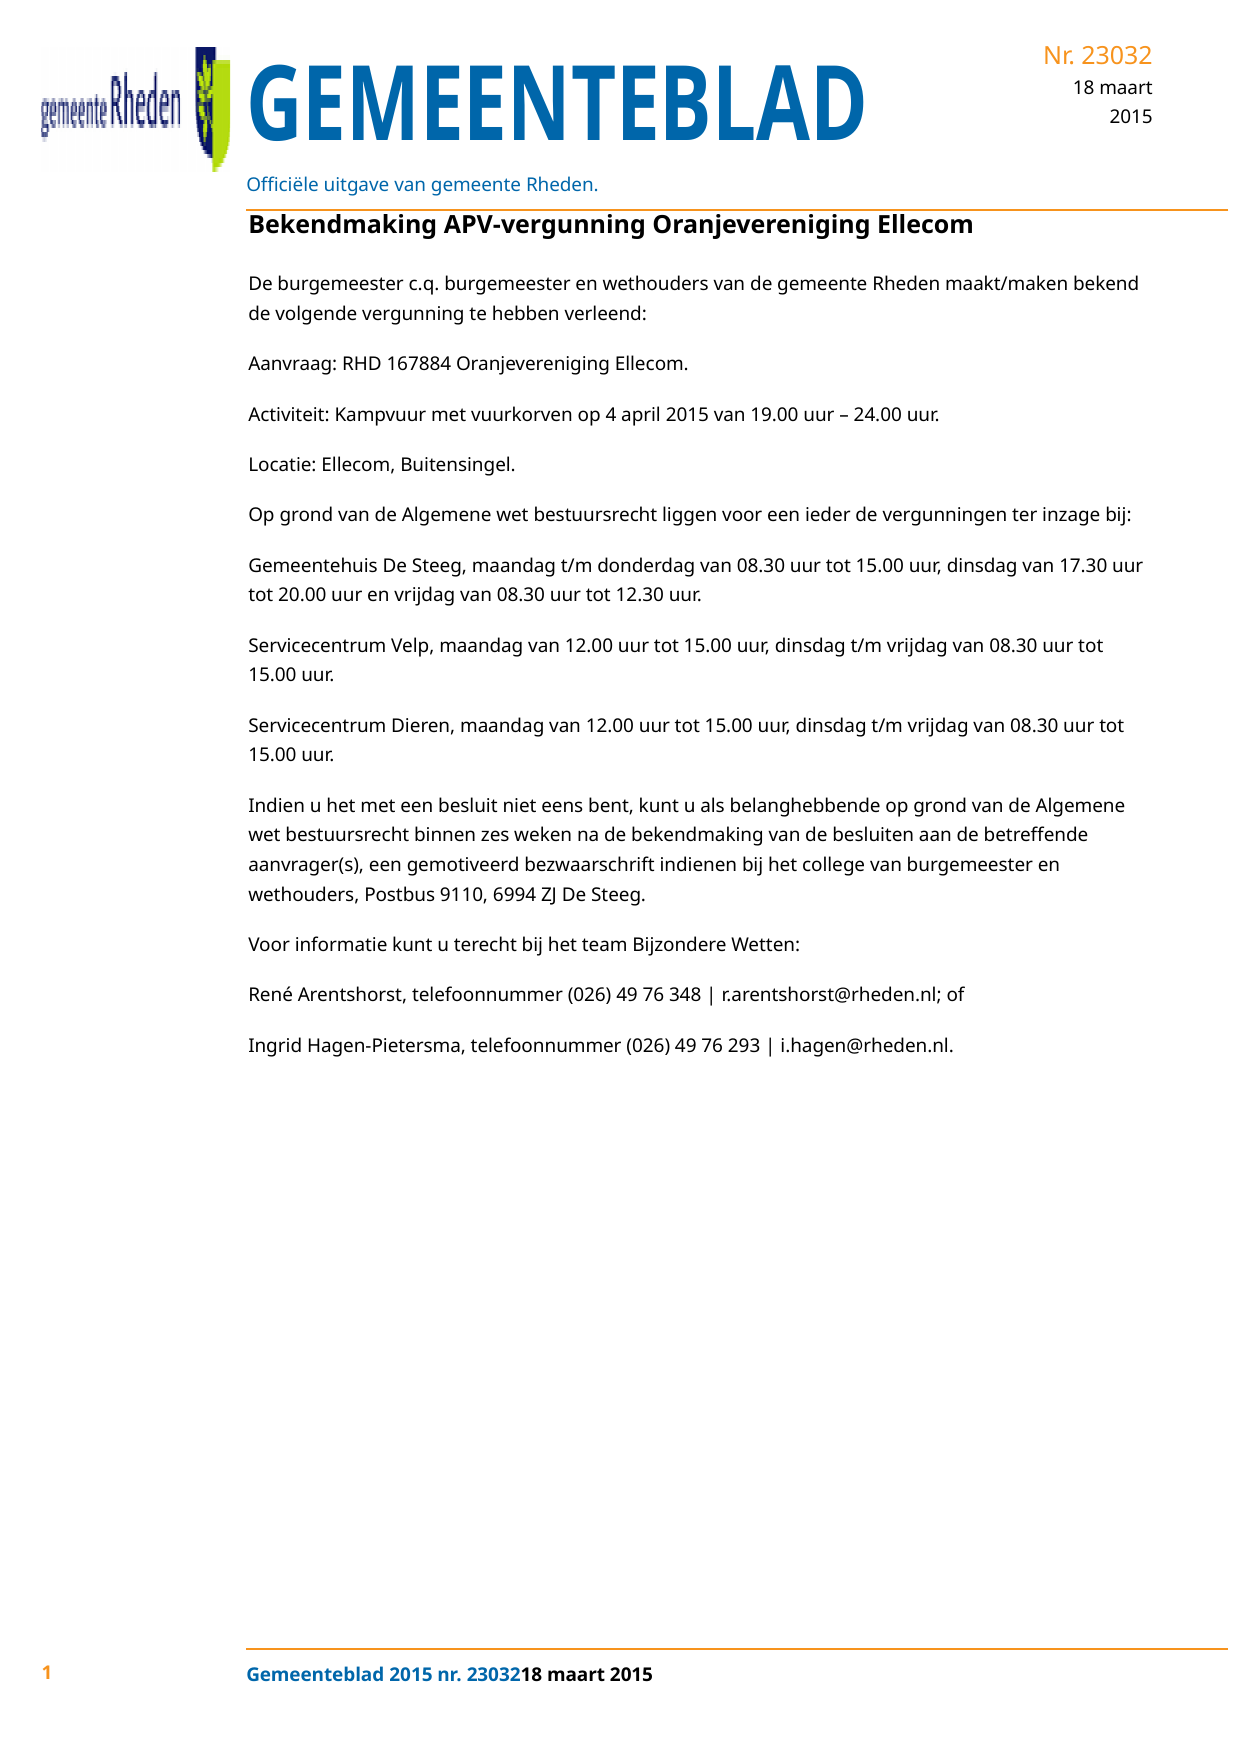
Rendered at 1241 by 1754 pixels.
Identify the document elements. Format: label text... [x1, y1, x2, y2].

text Bekendmaking APV-vergunning Oranjevereniging Ellecom [248, 211, 1152, 241]
text De burgemeester c.q. burgemeester en wethouders van de gemeente Rheden maakt/maken bekend de volgende vergunning te hebben verleend: [248, 270, 1152, 326]
text Locatie: Ellecom, Buitensingel. [248, 451, 1152, 477]
text Op grond van de Algemene wet bestuursrecht liggen voor een ieder de vergunningen ter inzage bij: [248, 502, 1152, 527]
text René Arentshorst, telefoonnummer (026) 49 76 348 | r.arentshorst@rheden.nl; of [248, 982, 1152, 1007]
text Aanvraag: RHD 167884 Oranjevereniging Ellecom. [248, 350, 1152, 376]
text Indien u het met een besluit niet eens bent, kunt u als belanghebbende op grond van de Algemene wet bestuursrecht binnen zes weken na de bekendmaking van de besluiten aan de betreffende aanvrager(s), een gemotiveerd bezwaarschrift indienen bij het college van burgemeester en wethouders, Postbus 9110, 6994 ZJ De Steeg. [248, 792, 1152, 906]
text Ingrid Hagen-Pietersma, telefoonnummer (026) 49 76 293 | i.hagen@rheden.nl. [248, 1032, 1152, 1058]
text Gemeentehuis De Steeg, maandag t/m donderdag van 08.30 uur tot 15.00 uur, dinsdag van 17.30 uur tot 20.00 uur en vrijdag van 08.30 uur tot 12.30 uur. [248, 552, 1152, 607]
text Servicecentrum Dieren, maandag van 12.00 uur tot 15.00 uur, dinsdag t/m vrijdag van 08.30 uur tot 15.00 uur. [248, 712, 1152, 767]
picture [41, 47, 231, 172]
text Servicecentrum Velp, maandag van 12.00 uur tot 15.00 uur, dinsdag t/m vrijdag van 08.30 uur tot 15.00 uur. [248, 632, 1152, 687]
text Voor informatie kunt u terecht bij het team Bijzondere Wetten: [248, 931, 1152, 957]
text Activiteit: Kampvuur met vuurkorven op 4 april 2015 van 19.00 uur – 24.00 uur. [248, 401, 1152, 426]
